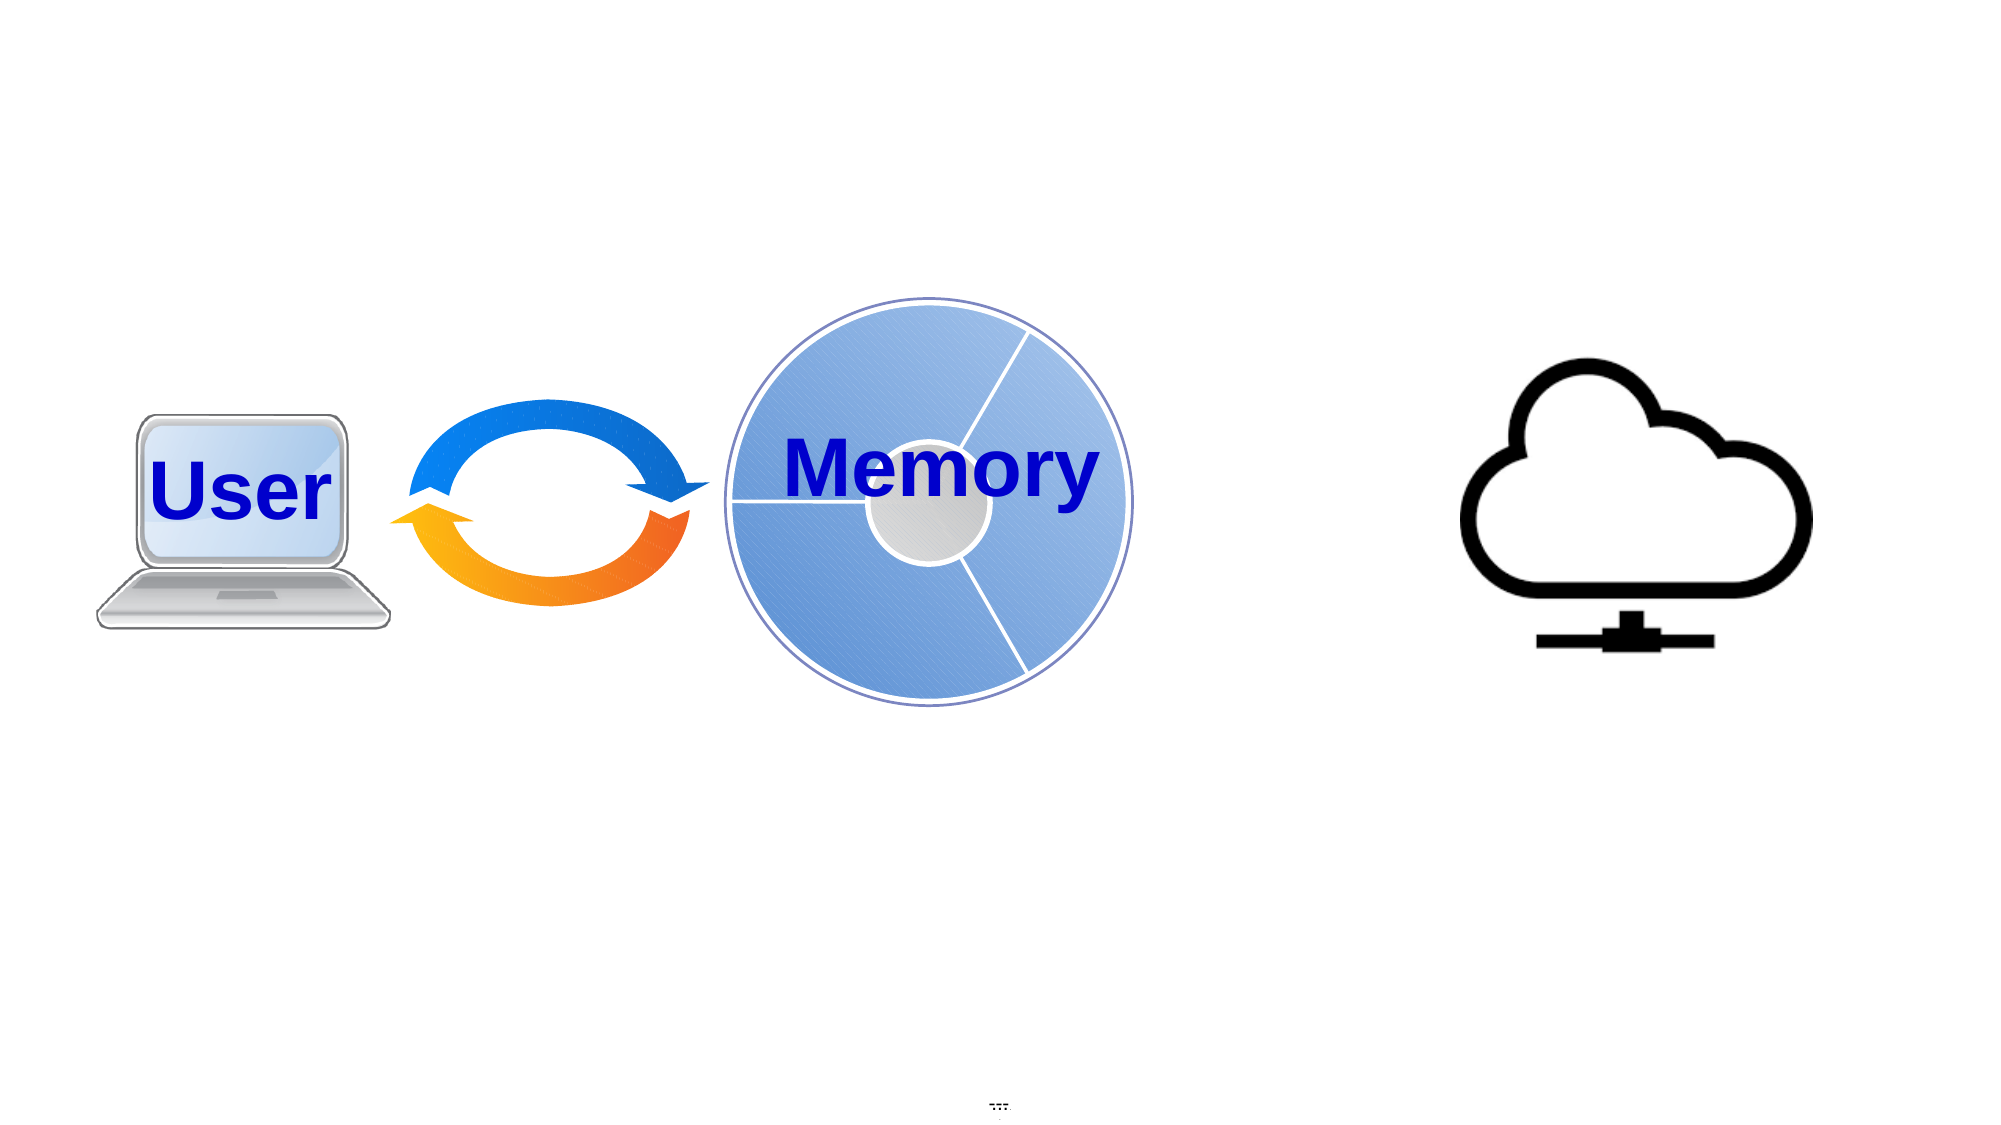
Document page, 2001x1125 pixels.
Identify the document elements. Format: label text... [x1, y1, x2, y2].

text_box Memory [767, 414, 1137, 616]
picture [1460, 329, 1813, 682]
picture [83, 280, 1151, 725]
text_box User [133, 437, 359, 579]
